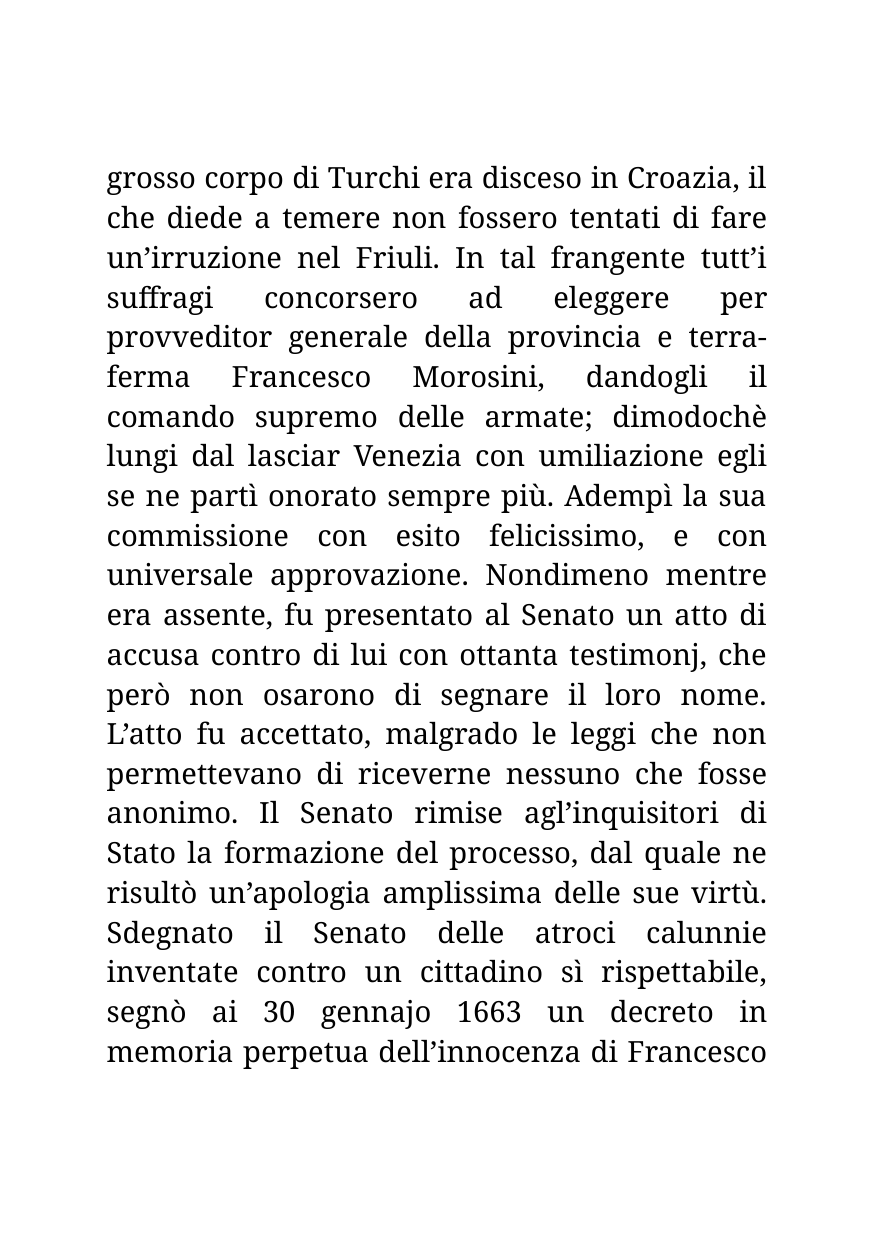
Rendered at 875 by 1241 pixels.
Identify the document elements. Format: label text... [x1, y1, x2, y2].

text grosso corpo di Turchi era disceso in Croazia, il che diede a temere non fossero tentati di fare un’irruzione nel Friuli. In tal frangente tutt’i suffragi concorsero ad eleggere per provveditor generale della provincia e terra-ferma Francesco Morosini, dandogli il comando supremo delle armate; dimodochè lungi dal lasciar Venezia con umiliazione egli se ne partì onorato sempre più. Adempì la sua commissione con esito felicissimo, e con universale approvazione. Nondimeno mentre era assente, fu presentato al Senato un atto di accusa contro di lui con ottanta testimonj, che però non osarono di segnare il loro nome. L’atto fu accettato, malgrado le leggi che non permettevano di riceverne nessuno che fosse anonimo. Il Senato rimise agl’inquisitori di Stato la formazione del processo, dal quale ne risultò un’apologia amplissima delle sue virtù. Sdegnato il Senato delle atroci calunnie inventate contro un cittadino sì rispettabile, segnò ai 30 gennajo 1663 un decreto in memoria perpetua dell’innocenza di Francesco [106, 158, 768, 1071]
